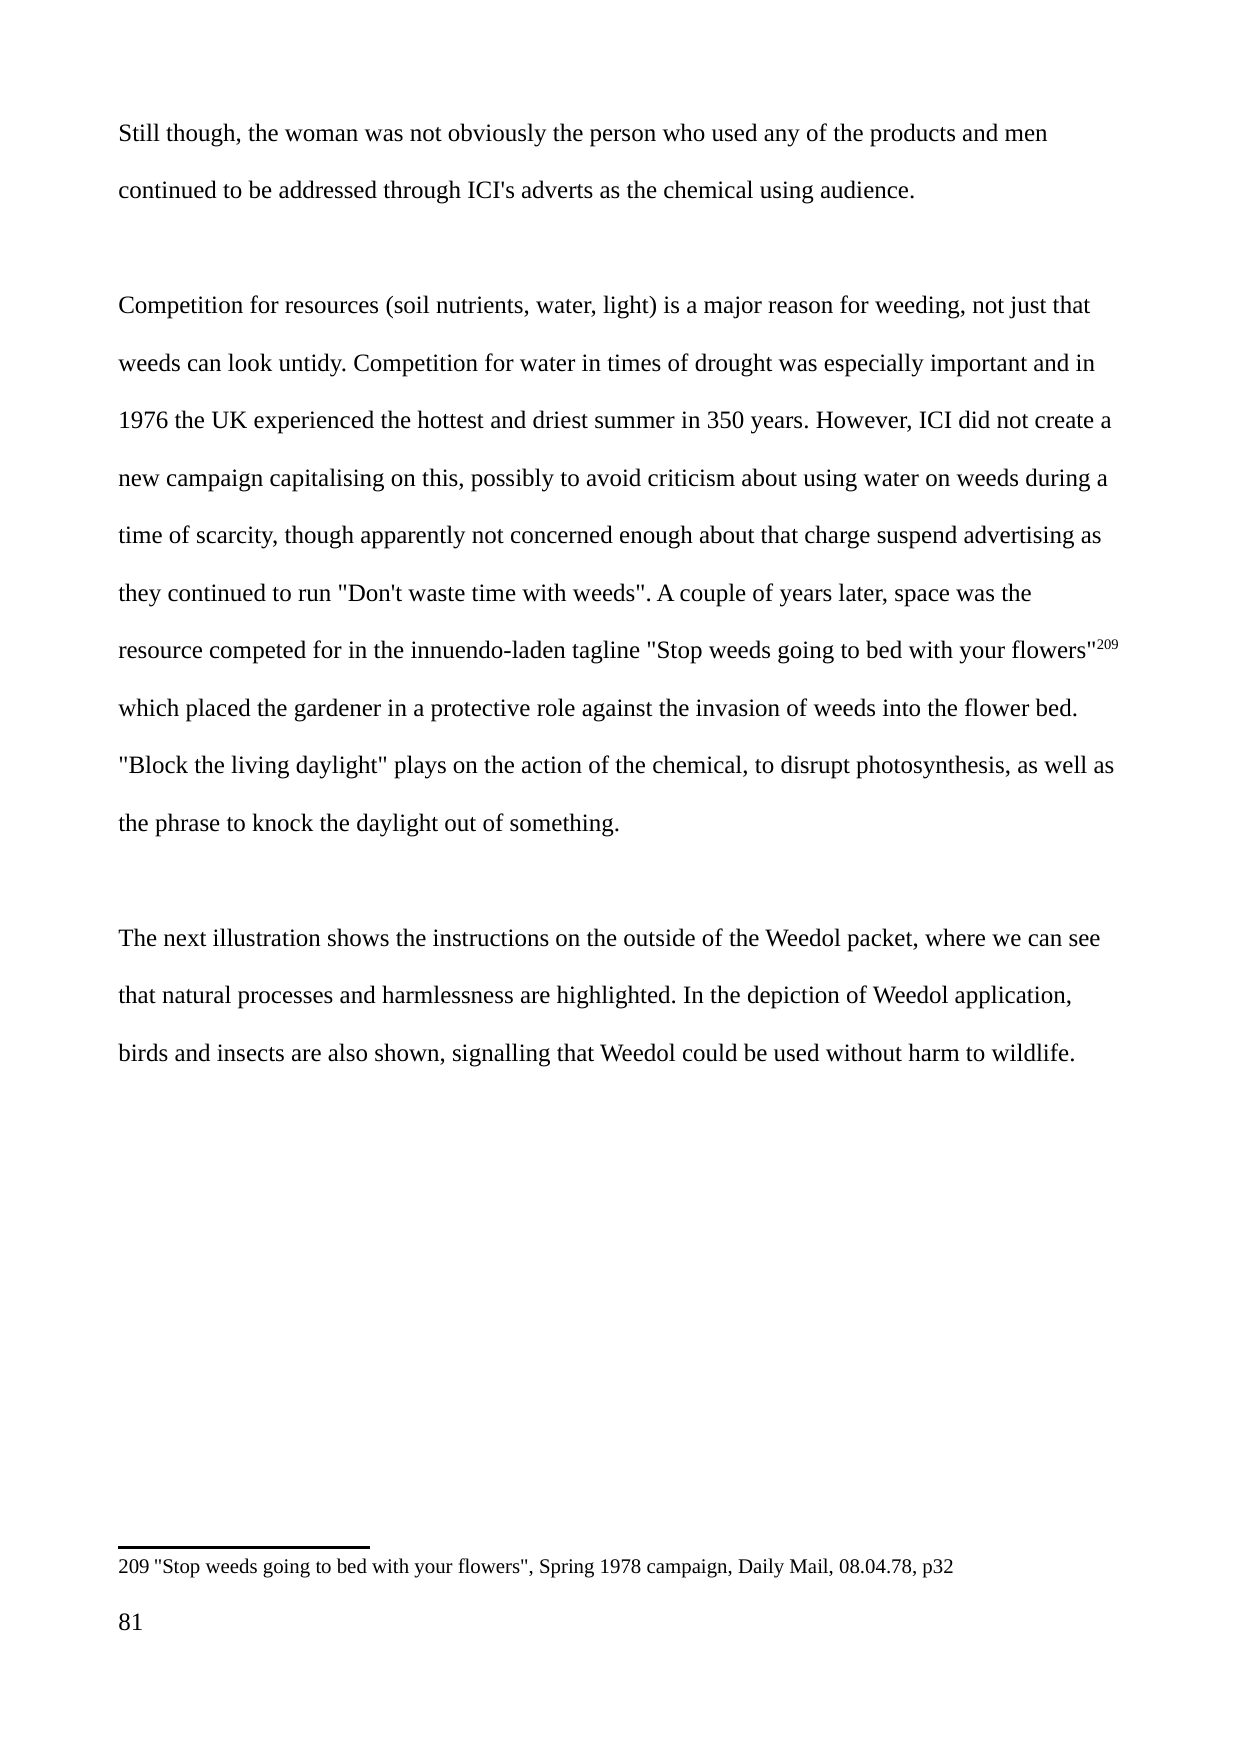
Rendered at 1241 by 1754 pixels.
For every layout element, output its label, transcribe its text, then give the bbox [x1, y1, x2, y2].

text "Stop weeds going to bed with your flowers", Spring 1978 campaign, Daily Mail, 08.04.78, p32 [118, 1553, 1122, 1578]
text Competition for resources (soil nutrients, water, light) is a major reason for weeding, not just that weeds can look untidy. Competition for water in times of drought was especially important and in 1976 the UK experienced the hottest and driest summer in 350 years. However, ICI did not create a new campaign capitalising on this, possibly to avoid criticism about using water on weeds during a time of scarcity, though apparently not concerned enough about that charge suspend advertising as they continued to run "Don't waste time with weeds". A couple of years later, space was the resource competed for in the innuendo-laden tagline "Stop weeds going to bed with your flowers" which placed the gardener in a protective role against the invasion of weeds into the flower bed. "Block the living daylight" plays on the action of the chemical, to disrupt photosynthesis, as well as the phrase to knock the daylight out of something. [118, 291, 1122, 837]
text Still though, the woman was not obviously the person who used any of the products and men continued to be addressed through ICI's adverts as the chemical using audience. [118, 118, 1122, 204]
text The next illustration shows the instructions on the outside of the Weedol packet, where we can see that natural processes and harmlessness are highlighted. In the depiction of Weedol application, birds and insects are also shown, signalling that Weedol could be used without harm to wildlife. [118, 923, 1122, 1067]
